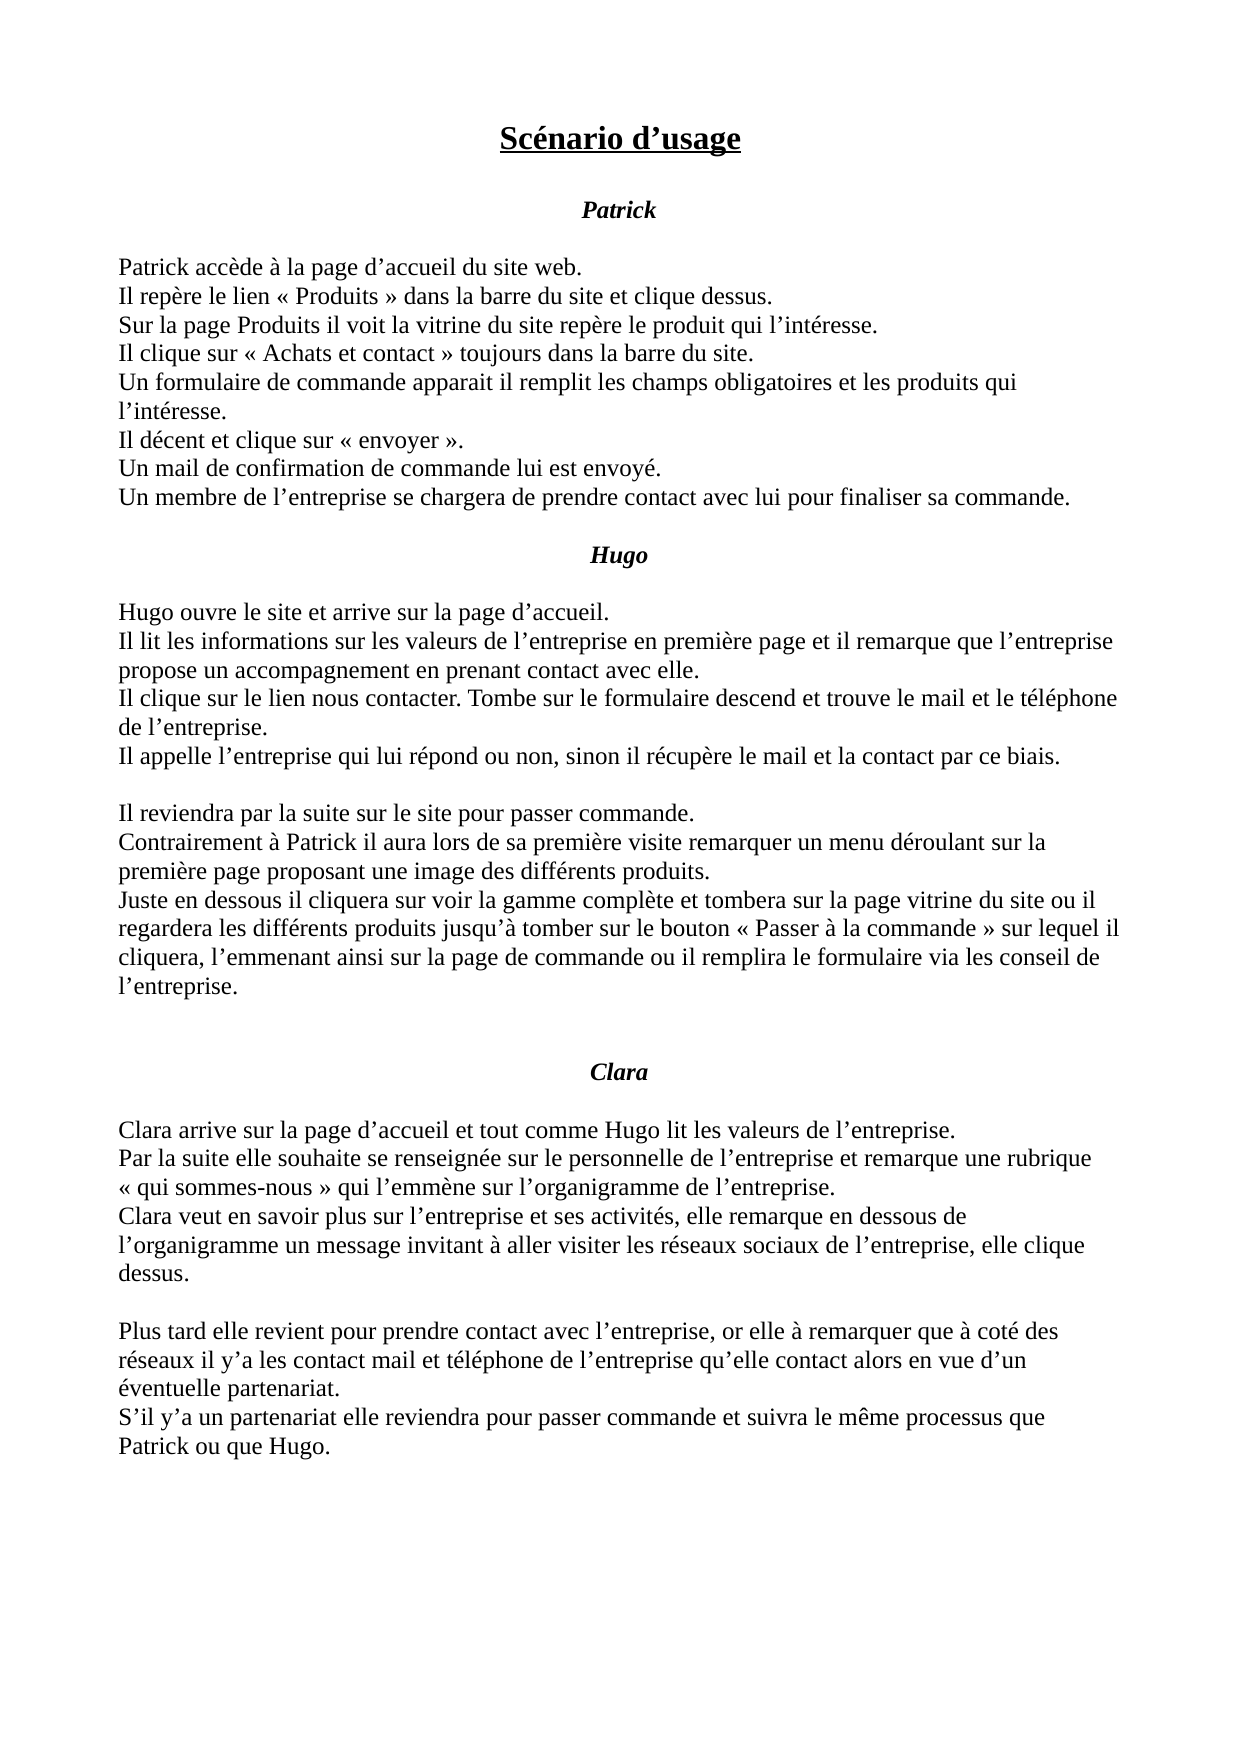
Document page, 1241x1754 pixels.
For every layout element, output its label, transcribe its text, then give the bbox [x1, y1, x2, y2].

text Il reviendra par la suite sur le site pour passer commande. [118, 798, 1122, 827]
text Scénario d’usage [118, 118, 1122, 156]
text Patrick [118, 195, 1122, 223]
text Clara [118, 1057, 1122, 1086]
text S’il y’a un partenariat elle reviendra pour passer commande et suivra le même processus que Patrick ou que Hugo. [118, 1402, 1122, 1460]
text Juste en dessous il cliquera sur voir la gamme complète et tombera sur la page vitrine du site ou il regardera les différents produits jusqu’à tomber sur le bouton « Passer à la commande » sur lequel il cliquera, l’emmenant ainsi sur la page de commande ou il remplira le formulaire via les conseil de l’entreprise. [118, 885, 1122, 1000]
text Hugo ouvre le site et arrive sur la page d’accueil. [118, 597, 1122, 626]
text Sur la page Produits il voit la vitrine du site repère le produit qui l’intéresse. [118, 310, 1122, 338]
text Par la suite elle souhaite se renseignée sur le personnelle de l’entreprise et remarque une rubrique « qui sommes-nous » qui l’emmène sur l’organigramme de l’entreprise. [118, 1143, 1122, 1201]
text Patrick accède à la page d’accueil du site web. [118, 252, 1122, 281]
text Il appelle l’entreprise qui lui répond ou non, sinon il récupère le mail et la contact par ce biais. [118, 741, 1122, 770]
text Un membre de l’entreprise se chargera de prendre contact avec lui pour finaliser sa commande. [118, 482, 1122, 511]
text Hugo [118, 540, 1122, 568]
text Il clique sur « Achats et contact » toujours dans la barre du site. [118, 338, 1122, 367]
text Un mail de confirmation de commande lui est envoyé. [118, 453, 1122, 482]
text Il repère le lien « Produits » dans la barre du site et clique dessus. [118, 281, 1122, 310]
text Un formulaire de commande apparait il remplit les champs obligatoires et les produits qui l’intéresse. [118, 367, 1122, 425]
text Il décent et clique sur « envoyer ». [118, 425, 1122, 453]
text Clara arrive sur la page d’accueil et tout comme Hugo lit les valeurs de l’entreprise. [118, 1115, 1122, 1143]
text Contrairement à Patrick il aura lors de sa première visite remarquer un menu déroulant sur la première page proposant une image des différents produits. [118, 827, 1122, 885]
text Plus tard elle revient pour prendre contact avec l’entreprise, or elle à remarquer que à coté des réseaux il y’a les contact mail et téléphone de l’entreprise qu’elle contact alors en vue d’un éventuelle partenariat. [118, 1316, 1122, 1402]
text Il lit les informations sur les valeurs de l’entreprise en première page et il remarque que l’entreprise propose un accompagnement en prenant contact avec elle. [118, 626, 1122, 683]
text Clara veut en savoir plus sur l’entreprise et ses activités, elle remarque en dessous de l’organigramme un message invitant à aller visiter les réseaux sociaux de l’entreprise, elle clique dessus. [118, 1201, 1122, 1287]
text Il clique sur le lien nous contacter. Tombe sur le formulaire descend et trouve le mail et le téléphone de l’entreprise. [118, 683, 1122, 741]
